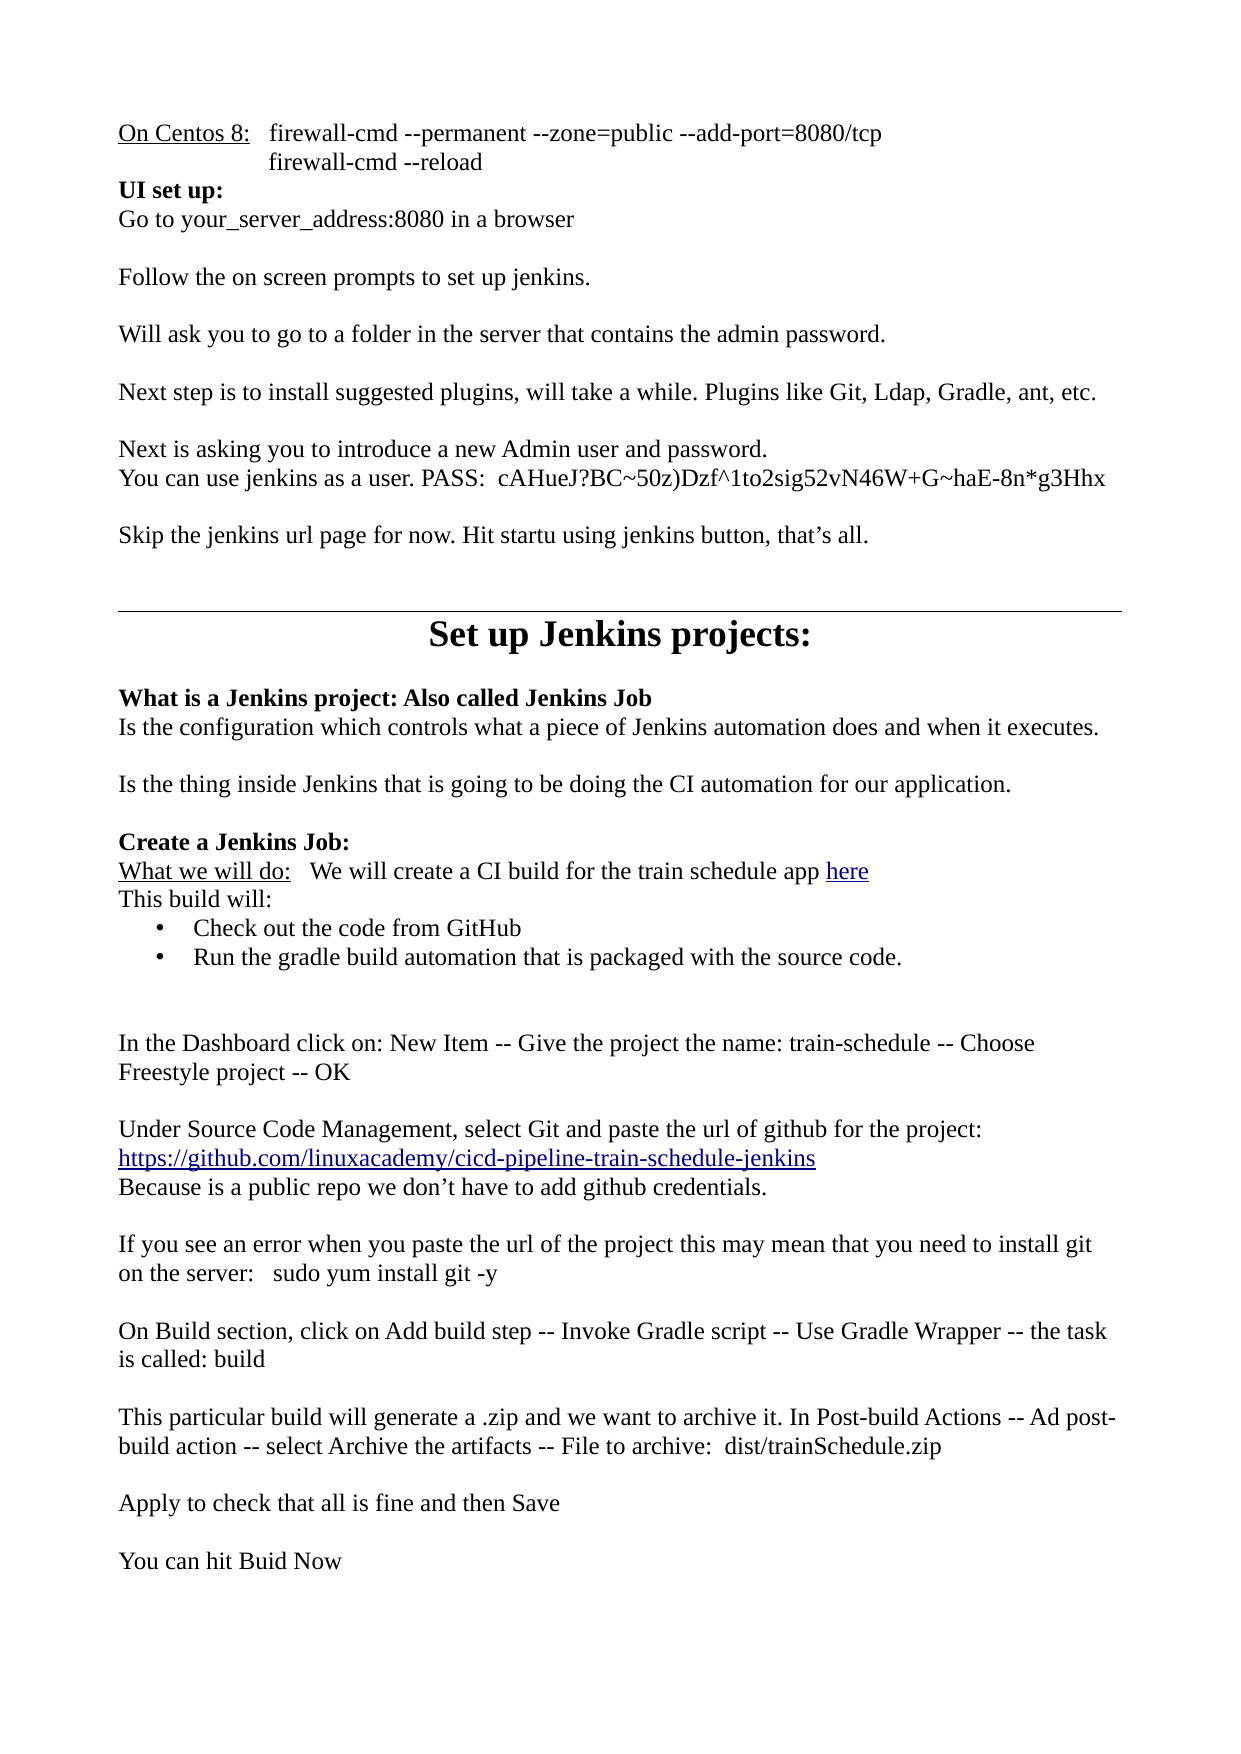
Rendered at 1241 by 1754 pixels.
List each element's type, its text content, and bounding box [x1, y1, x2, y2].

list Check out the code from GitHub [156, 913, 1122, 942]
text Create a Jenkins Job: [118, 827, 1122, 856]
list Run the gradle build automation that is packaged with the source code. [156, 942, 1122, 971]
text UI set up: [118, 176, 1122, 204]
text Is the configuration which controls what a piece of Jenkins automation does and when it executes. [118, 712, 1122, 741]
text This build will: [118, 884, 1122, 913]
text You can hit Buid Now [118, 1546, 1122, 1574]
text What we will do: We will create a CI build for the train schedule app here [118, 856, 1122, 884]
text Under Source Code Management, select Git and paste the url of github for the project: [118, 1114, 1122, 1143]
text Go to your_server_address:8080 in a browser [118, 204, 1122, 233]
text Next is asking you to introduce a new Admin user and password. [118, 434, 1122, 463]
text Apply to check that all is fine and then Save [118, 1488, 1122, 1517]
text https://github.com/linuxacademy/cicd-pipeline-train-schedule-jenkins [118, 1143, 1122, 1172]
text firewall-cmd --reload [118, 147, 1122, 176]
text Set up Jenkins projects: [118, 612, 1122, 654]
text In the Dashboard click on: New Item -- Give the project the name: train-schedule -- Choose Freestyle project -- OK [118, 1028, 1122, 1086]
text This particular build will generate a .zip and we want to archive it. In Post-build Actions -- Ad post-build action -- select Archive the artifacts -- File to archive: dist/trainSchedule.zip [118, 1402, 1122, 1459]
text Because is a public repo we don’t have to add github credentials. [118, 1172, 1122, 1201]
text You can use jenkins as a user. PASS: cAHueJ?BC~50z)Dzf^1to2sig52vN46W+G~haE-8n*g3Hhx [118, 463, 1122, 492]
text Next step is to install suggested plugins, will take a while. Plugins like Git, Ldap, Gradle, ant, etc. [118, 377, 1122, 406]
text Is the thing inside Jenkins that is going to be doing the CI automation for our application. [118, 769, 1122, 798]
text Skip the jenkins url page for now. Hit startu using jenkins button, that’s all. [118, 521, 1122, 549]
text What is a Jenkins project: Also called Jenkins Job [118, 683, 1122, 712]
text On Centos 8: firewall-cmd --permanent --zone=public --add-port=8080/tcp [118, 118, 1122, 147]
text On Build section, click on Add build step -- Invoke Gradle script -- Use Gradle Wrapper -- the task is called: build [118, 1316, 1122, 1373]
text Will ask you to go to a folder in the server that contains the admin password. [118, 319, 1122, 348]
text If you see an error when you paste the url of the project this may mean that you need to install git on the server: sudo yum install git -y [118, 1229, 1122, 1287]
text Follow the on screen prompts to set up jenkins. [118, 262, 1122, 291]
